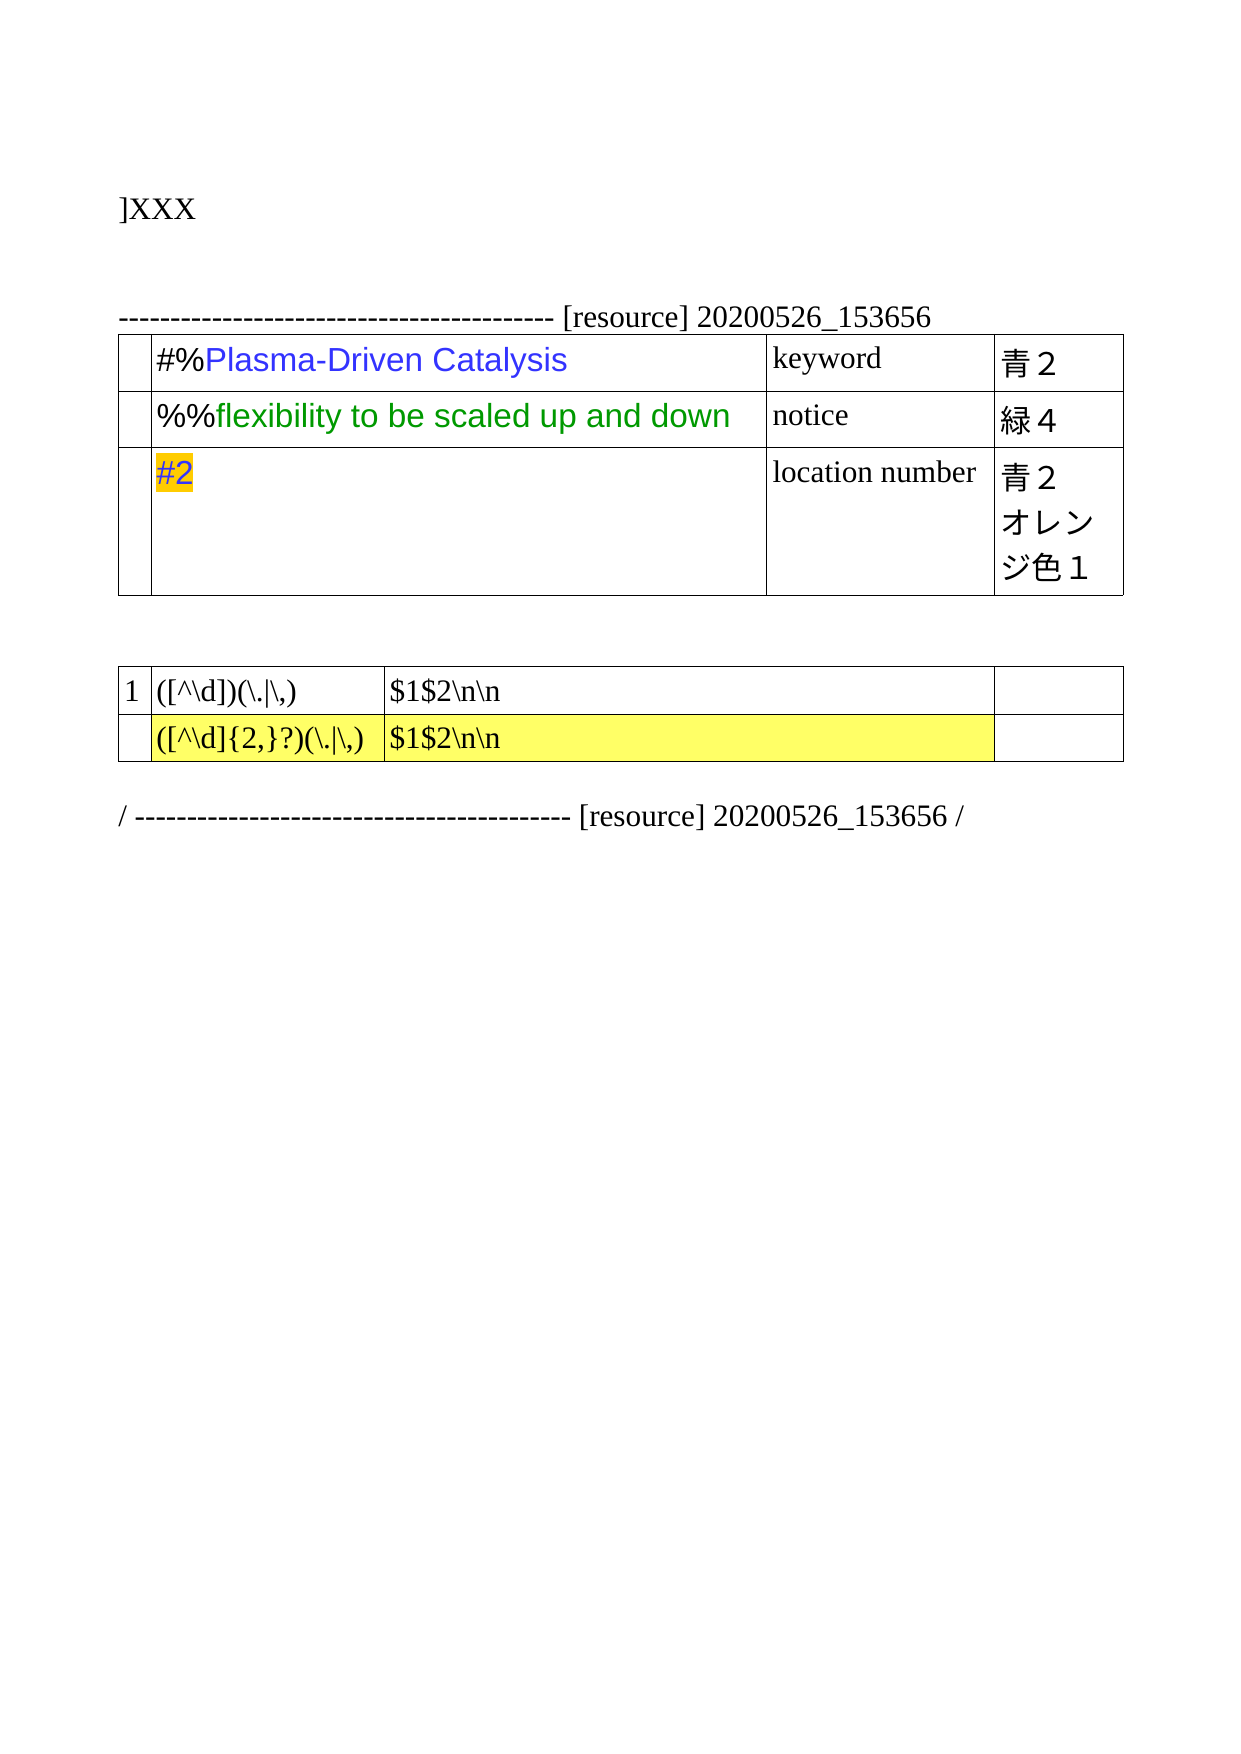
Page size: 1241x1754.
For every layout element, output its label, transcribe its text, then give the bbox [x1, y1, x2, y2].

table_cell [119, 448, 151, 594]
table_header $1$2\n\n [385, 667, 994, 714]
table_cell %%flexibility to be scaled up and down [152, 392, 766, 447]
table_cell #2 [152, 448, 766, 594]
table_header #%Plasma-Driven Catalysis [152, 335, 766, 391]
text ]XXX [118, 190, 1122, 226]
text ------------------------------------------ [resource] 20200526_153656 [118, 298, 1122, 334]
table_header keyword [767, 335, 994, 391]
table_cell ([^\d]{2,}?)(\.|\,) [152, 715, 384, 761]
text / ------------------------------------------ [resource] 20200526_153656 / [118, 797, 1122, 833]
table_cell [119, 715, 151, 761]
table_header ([^\d])(\.|\,) [152, 667, 384, 714]
table_cell 青２ オレンジ色１ [995, 448, 1123, 594]
table_cell 緑４ [995, 392, 1123, 447]
table_cell [119, 392, 151, 447]
table_cell notice [767, 392, 994, 447]
table_header [995, 667, 1123, 714]
table_cell $1$2\n\n [385, 715, 994, 761]
table_header 1 [119, 667, 151, 714]
table_header 青２ [995, 335, 1123, 391]
table_header [119, 335, 151, 391]
table_cell [995, 715, 1123, 761]
table_cell location number [767, 448, 994, 594]
